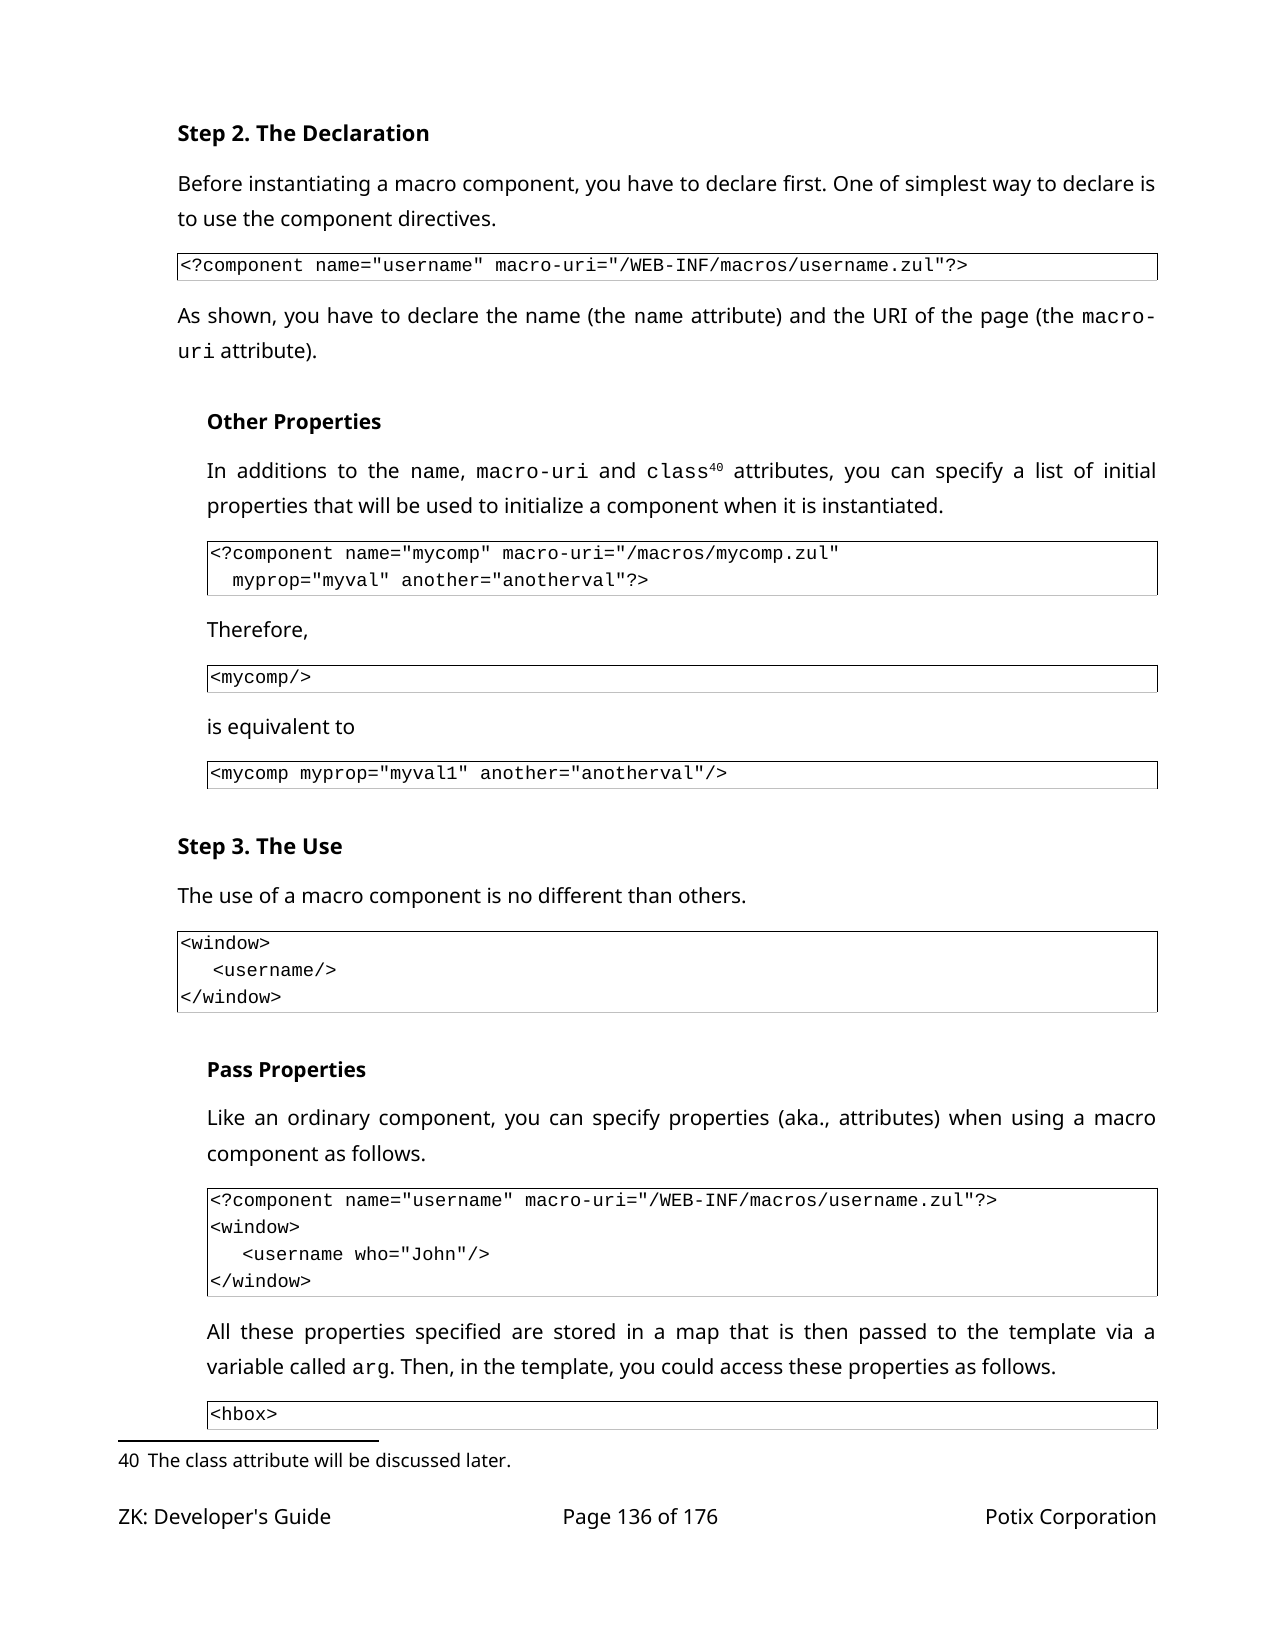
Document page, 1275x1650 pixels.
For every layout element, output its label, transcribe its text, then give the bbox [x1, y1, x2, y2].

text <?component name="username" macro-uri="/WEB-INF/macros/username.zul"?> [178, 254, 1157, 280]
text <mycomp/> [208, 666, 1157, 692]
text Therefore, [207, 616, 1157, 644]
text All these properties specified are stored in a map that is then passed to the template via a variable called arg. Then, in the template, you could access these properties as follows. [207, 1317, 1157, 1381]
text <hbox> [208, 1402, 1157, 1429]
text <?component name="username" macro-uri="/WEB-INF/macros/username.zul"?> [208, 1189, 1157, 1212]
text myprop="myval" another="anotherval"?> [208, 568, 1157, 595]
subtitle Step 3. The Use [177, 831, 1157, 861]
text Like an ordinary component, you can specify properties (aka., attributes) when using a macro component as follows. [207, 1103, 1157, 1167]
text <window> [178, 932, 1157, 955]
text In additions to the name, macro-uri and class attributes, you can specify a list of initial properties that will be used to initialize a component when it is instantiated. [207, 456, 1157, 520]
subtitle Step 2. The Declaration [177, 118, 1157, 148]
text <mycomp myprop="myval1" another="anotherval"/> [208, 762, 1157, 788]
text <window> [208, 1215, 1157, 1239]
subtitle Other Properties [207, 407, 1157, 436]
text <?component name="mycomp" macro-uri="/macros/mycomp.zul" [208, 542, 1157, 565]
text </window> [208, 1269, 1157, 1296]
text is equivalent to [207, 712, 1157, 741]
text Before instantiating a macro component, you have to declare first. One of simplest way to declare is to use the component directives. [177, 169, 1157, 232]
subtitle Pass Properties [207, 1055, 1157, 1083]
text As shown, you have to declare the name (the name attribute) and the URI of the page (the macro-uri attribute). [177, 301, 1157, 365]
text </window> [178, 985, 1157, 1012]
text <username/> [178, 958, 1157, 982]
text <username who="John"/> [208, 1242, 1157, 1266]
text The class attribute will be discussed later. [118, 1447, 1157, 1473]
text The use of a macro component is no different than others. [177, 882, 1157, 910]
